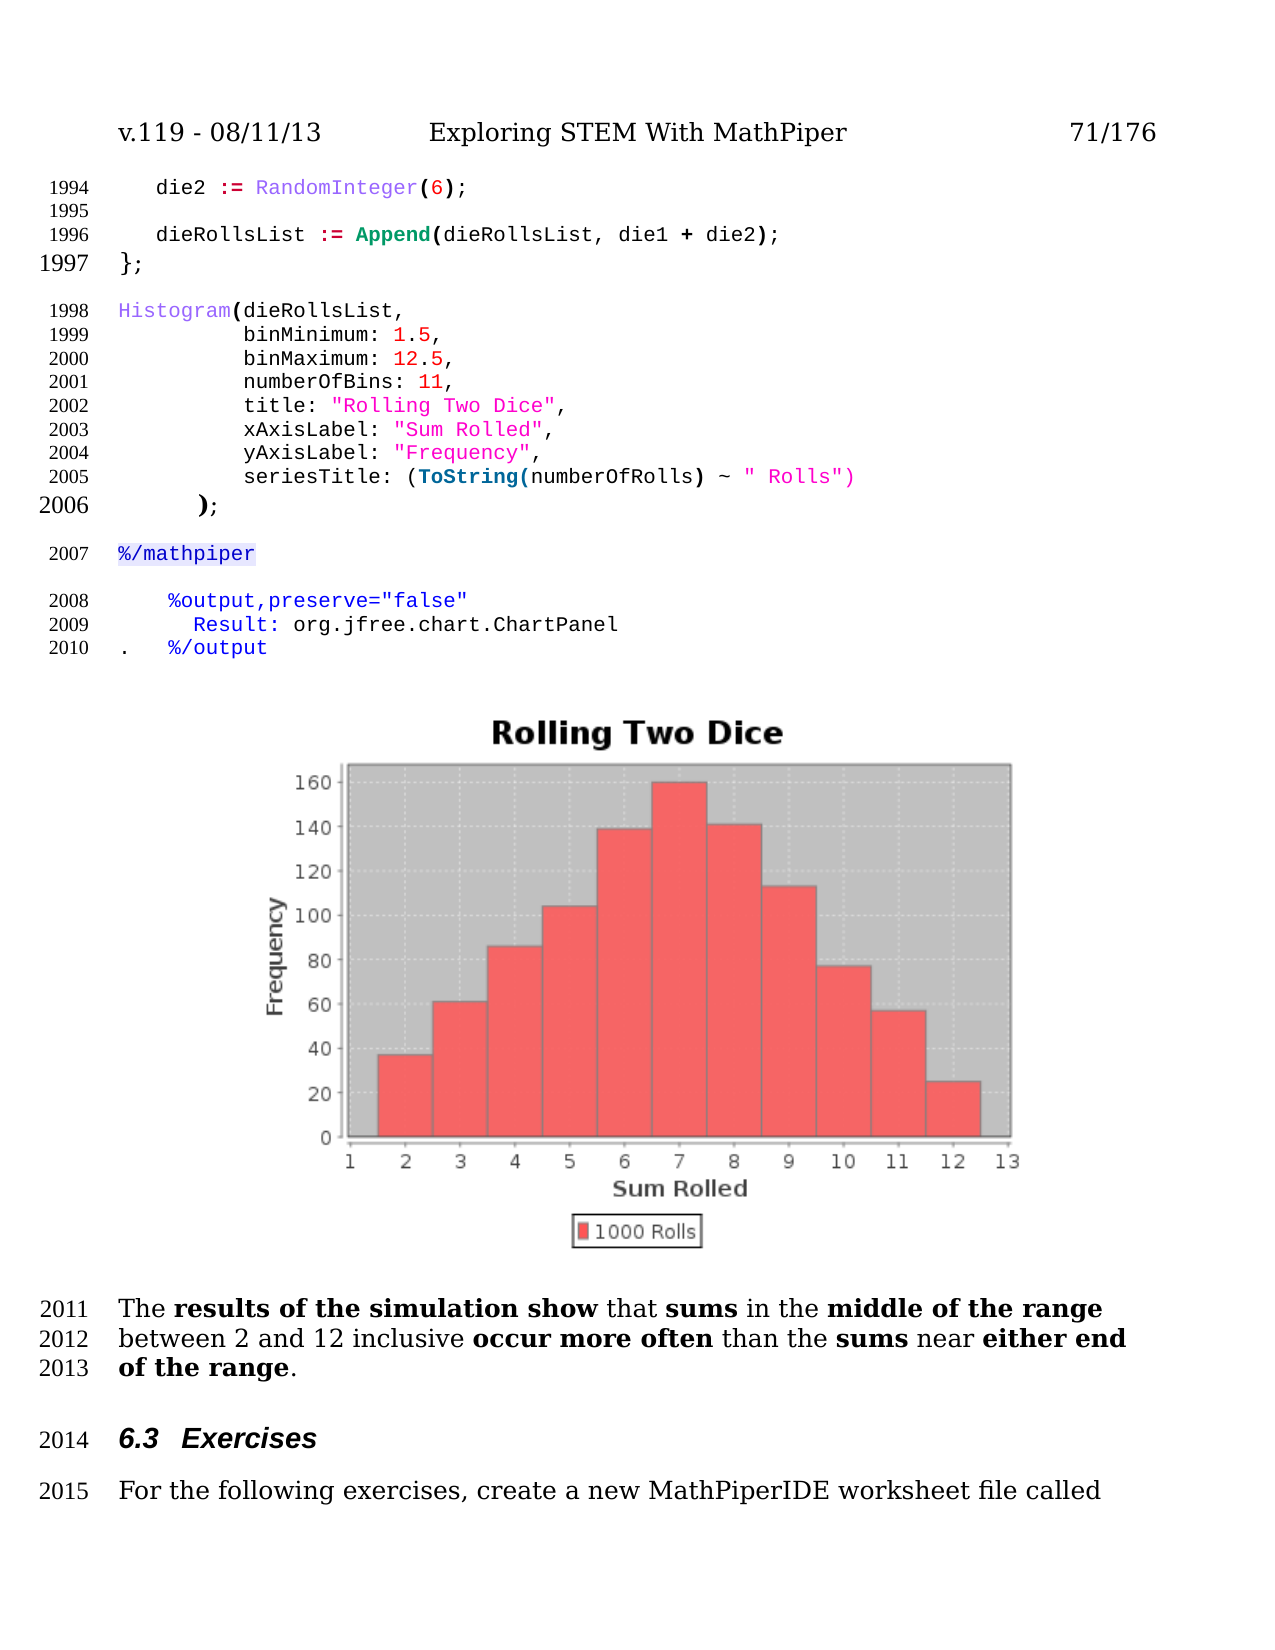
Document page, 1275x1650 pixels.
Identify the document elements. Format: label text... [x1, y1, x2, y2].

text xAxisLabel: "Sum Rolled", [118, 419, 1157, 442]
text binMaximum: 12.5, [118, 348, 1157, 371]
text title: "Rolling Two Dice", [118, 395, 1157, 419]
text Result: org.jfree.chart.ChartPanel [118, 614, 1157, 637]
text ); [118, 490, 1157, 519]
picture [245, 714, 1030, 1250]
text %output,preserve="false" [118, 590, 1157, 614]
text }; [118, 248, 1157, 277]
text %/mathpiper [118, 543, 1157, 566]
text The results of the simulation show that sums in the middle of the range between 2 and 12 inclusive occur more often than the sums near either end of the range. [118, 1294, 1157, 1382]
text numberOfBins: 11, [118, 371, 1157, 395]
text binMinimum: 1.5, [118, 324, 1157, 348]
text Histogram(dieRollsList, [118, 301, 1157, 324]
text For the following exercises, create a new MathPiperIDE worksheet file called [118, 1476, 1157, 1505]
text yAxisLabel: "Frequency", [118, 442, 1157, 466]
text seriesTitle: (ToString(numberOfRolls) ~ " Rolls") [118, 466, 1157, 490]
text . %/output [118, 637, 1157, 661]
subtitle Exercises [118, 1421, 1157, 1455]
text dieRollsList := Append(dieRollsList, die1 + die2); [118, 224, 1157, 248]
text die2 := RandomInteger(6); [118, 177, 1157, 200]
